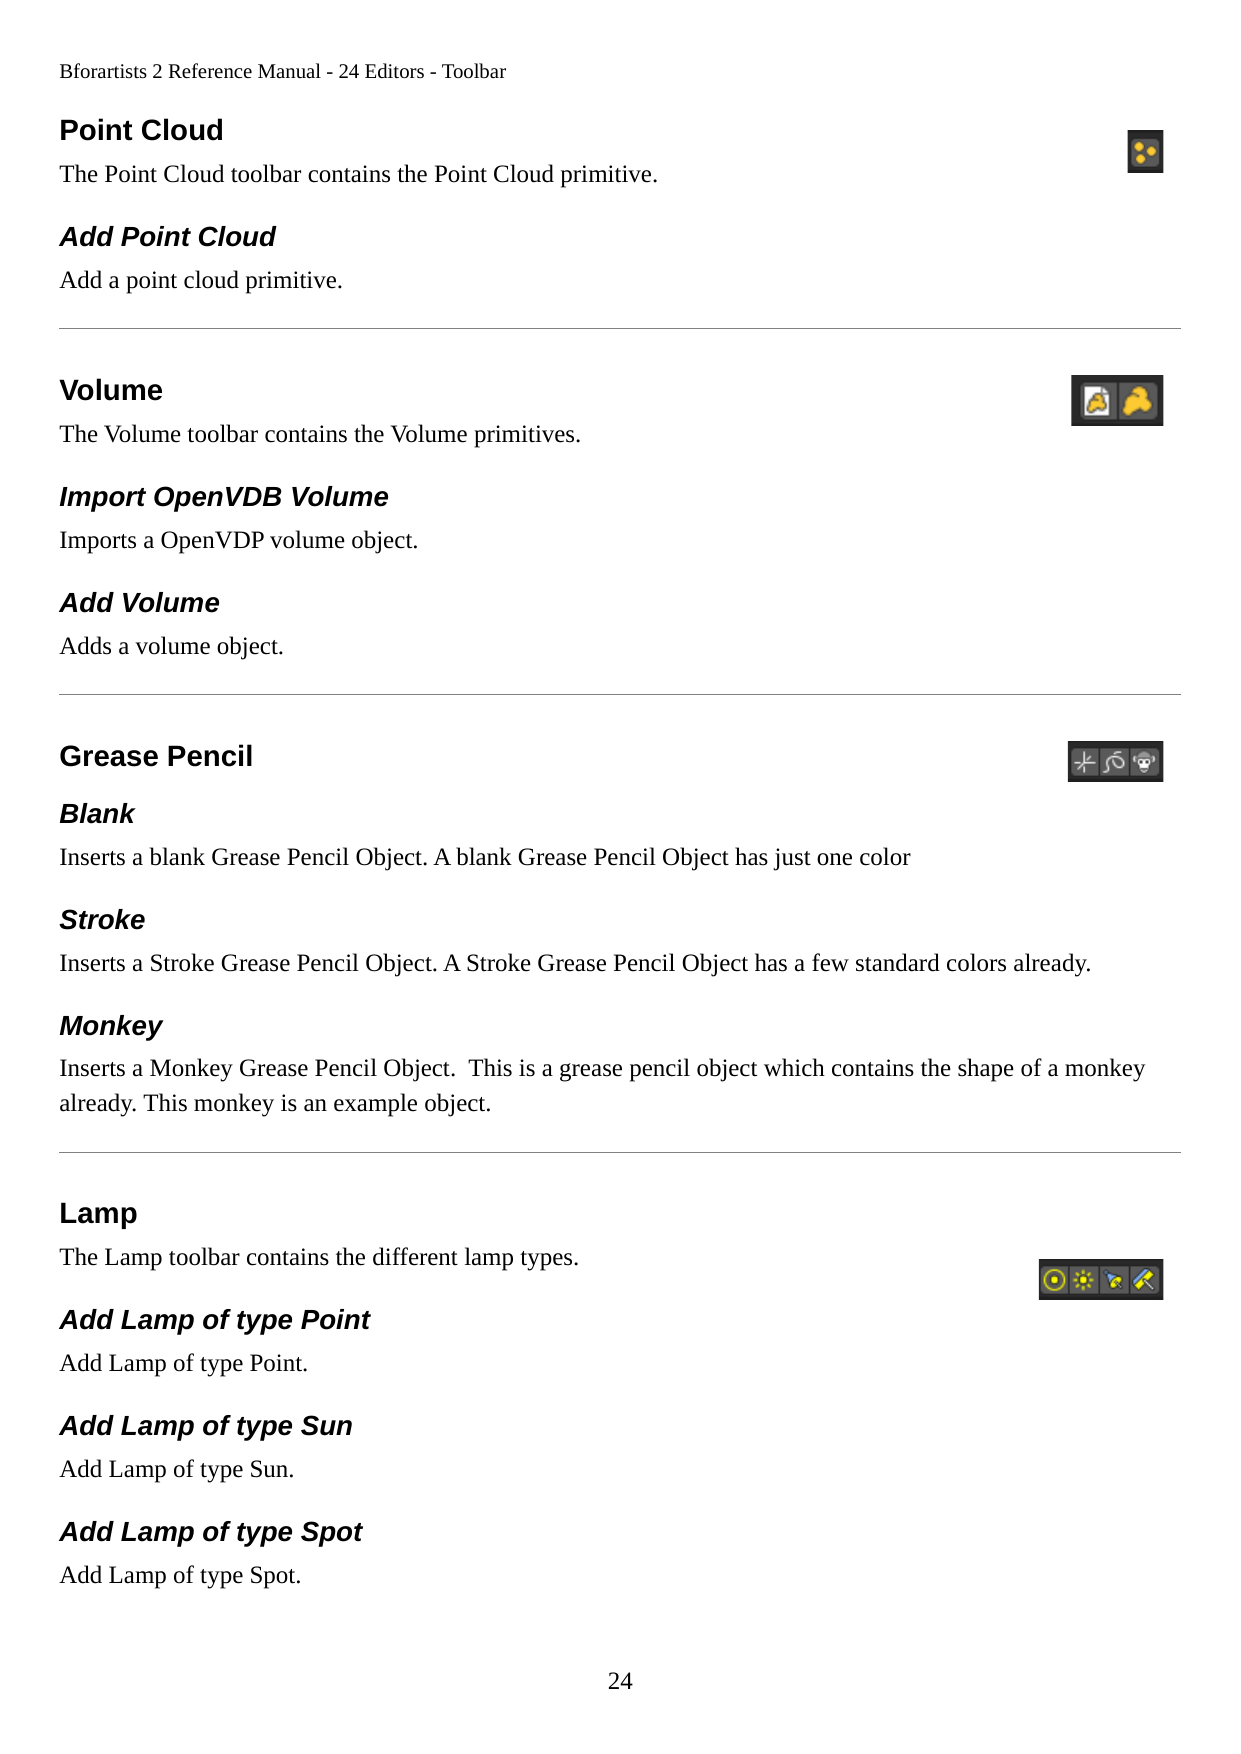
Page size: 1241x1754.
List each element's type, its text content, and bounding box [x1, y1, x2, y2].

subtitle Add Point Cloud [59, 220, 1181, 252]
subtitle Lamp [59, 1196, 1181, 1229]
subtitle Grease Pencil [59, 738, 1181, 772]
picture [1071, 375, 1164, 426]
subtitle Monkey [59, 1009, 1181, 1041]
subtitle Add Lamp of type Point [59, 1304, 1181, 1336]
picture [1067, 741, 1164, 782]
text Add a point cloud primitive. [59, 265, 1181, 293]
text Adds a volume object. [59, 631, 1181, 659]
text The Volume toolbar contains the Volume primitives. [59, 419, 1181, 448]
subtitle Point Cloud [59, 113, 1181, 146]
subtitle Import OpenVDB Volume [59, 480, 1181, 512]
subtitle Volume [59, 373, 1181, 406]
picture [1038, 1259, 1164, 1300]
subtitle Stroke [59, 903, 1181, 935]
text Inserts a blank Grease Pencil Object. A blank Grease Pencil Object has just one color [59, 842, 1181, 870]
subtitle Add Lamp of type Spot [59, 1516, 1181, 1547]
subtitle Add Lamp of type Sun [59, 1409, 1181, 1441]
text Add Lamp of type Sun. [59, 1454, 1181, 1483]
text Add Lamp of type Spot. [59, 1560, 1181, 1589]
text The Point Cloud toolbar contains the Point Cloud primitive. [59, 159, 1181, 188]
text Inserts a Stroke Grease Pencil Object. A Stroke Grease Pencil Object has a few standard colors already. [59, 948, 1181, 976]
subtitle Add Volume [59, 586, 1181, 618]
text Add Lamp of type Point. [59, 1348, 1181, 1377]
text The Lamp toolbar contains the different lamp types. [59, 1242, 1181, 1271]
text Imports a OpenVDP volume object. [59, 525, 1181, 553]
picture [1127, 130, 1164, 173]
text Inserts a Monkey Grease Pencil Object. This is a grease pencil object which contains the shape of a monkey already. This monkey is an example object. [59, 1053, 1181, 1117]
subtitle Blank [59, 797, 1181, 829]
